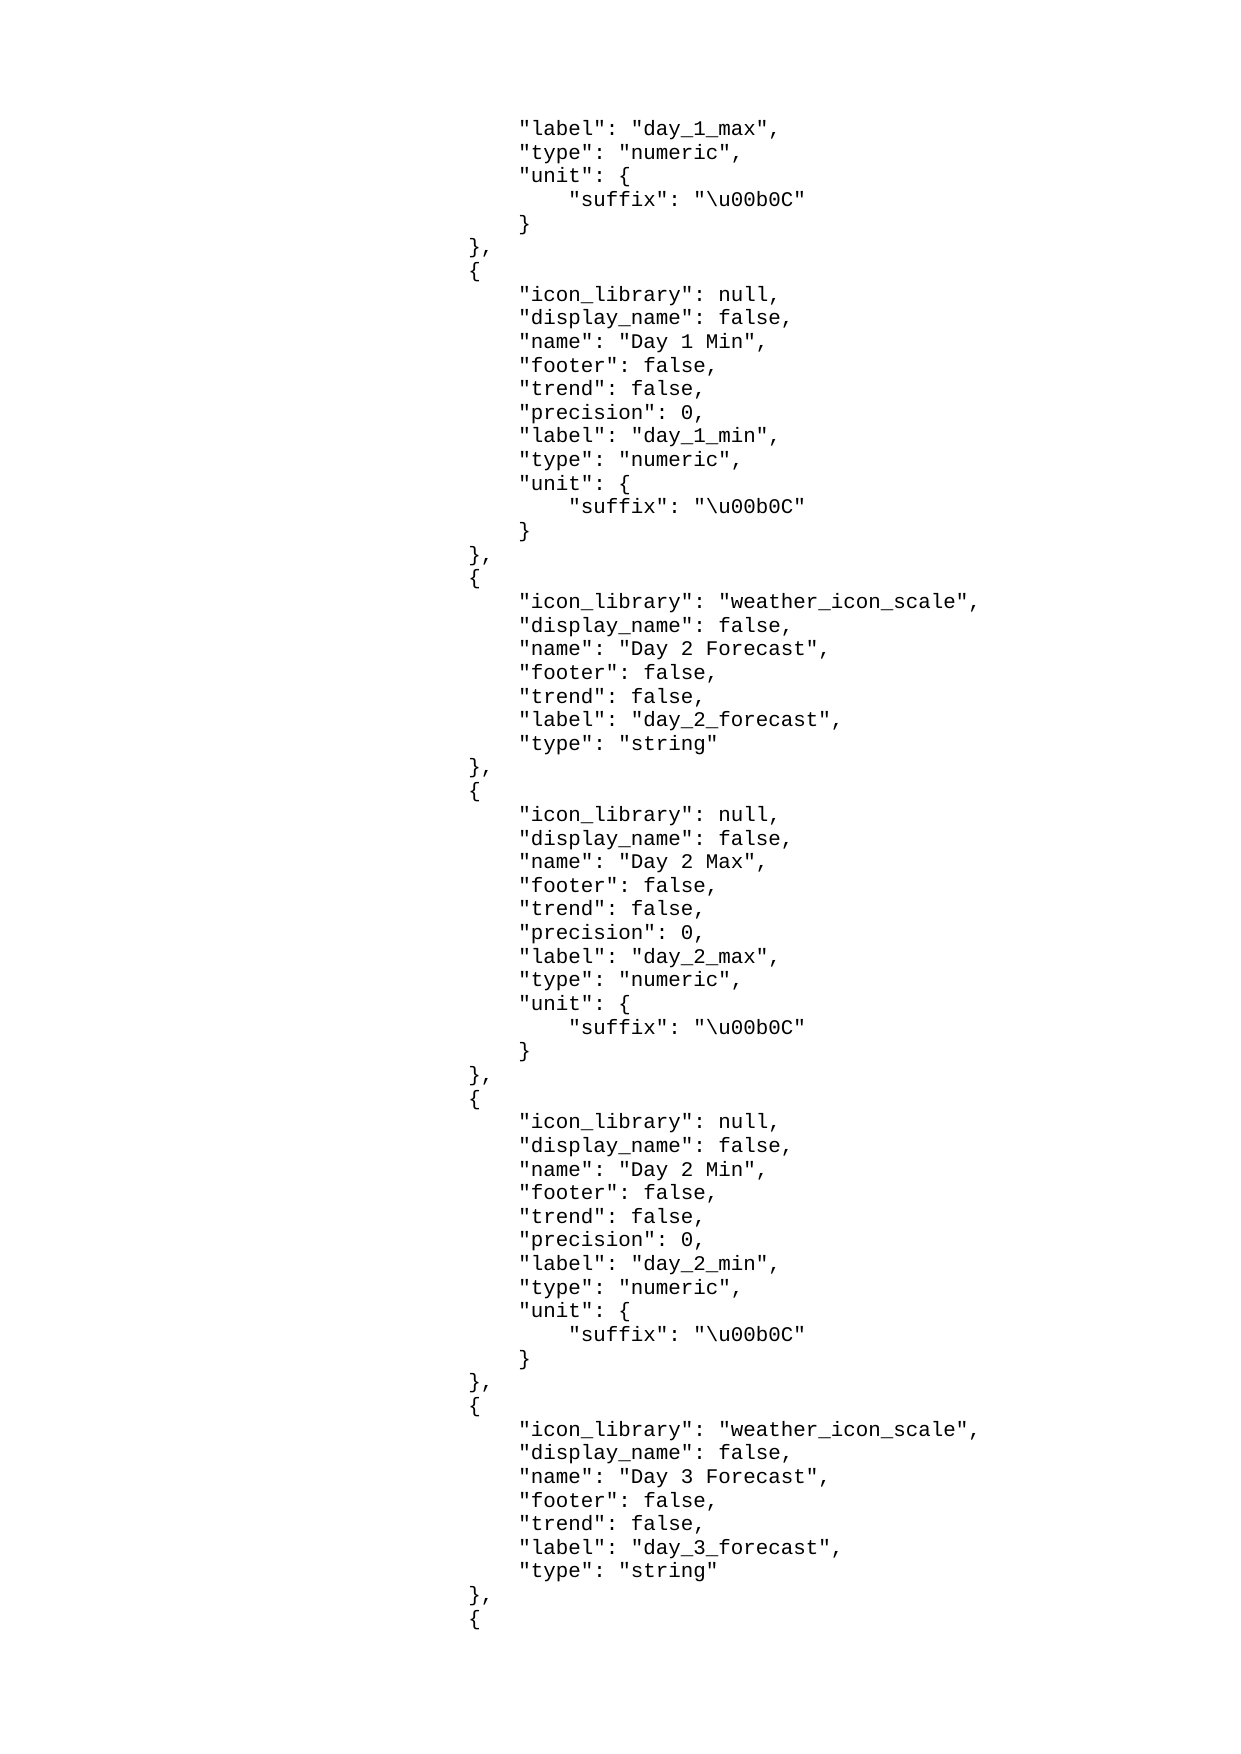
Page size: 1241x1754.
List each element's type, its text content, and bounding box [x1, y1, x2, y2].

text "suffix": "\u00b0C" [118, 1017, 1122, 1040]
text "type": "string" [118, 733, 1122, 757]
text "unit": { [118, 1300, 1122, 1324]
text }, [118, 236, 1122, 260]
text "precision": 0, [118, 402, 1122, 426]
text "label": "day_1_max", [118, 118, 1122, 142]
text "type": "numeric", [118, 1277, 1122, 1300]
text "footer": false, [118, 1182, 1122, 1206]
text "footer": false, [118, 875, 1122, 898]
text "display_name": false, [118, 827, 1122, 851]
text "name": "Day 1 Min", [118, 331, 1122, 354]
text "display_name": false, [118, 1442, 1122, 1466]
text "footer": false, [118, 354, 1122, 378]
text "name": "Day 2 Max", [118, 851, 1122, 875]
text "suffix": "\u00b0C" [118, 189, 1122, 213]
text "unit": { [118, 993, 1122, 1017]
text "label": "day_2_max", [118, 946, 1122, 969]
text { [118, 780, 1122, 804]
text "trend": false, [118, 1513, 1122, 1537]
text } [118, 213, 1122, 236]
text "trend": false, [118, 898, 1122, 922]
text "label": "day_1_min", [118, 426, 1122, 449]
text "label": "day_2_min", [118, 1253, 1122, 1277]
text { [118, 260, 1122, 284]
text }, [118, 1371, 1122, 1395]
text "icon_library": null, [118, 284, 1122, 307]
text "trend": false, [118, 378, 1122, 402]
text } [118, 520, 1122, 544]
text "footer": false, [118, 662, 1122, 686]
text "name": "Day 3 Forecast", [118, 1466, 1122, 1489]
text "display_name": false, [118, 1135, 1122, 1158]
text "icon_library": "weather_icon_scale", [118, 1419, 1122, 1442]
text }, [118, 757, 1122, 780]
text "precision": 0, [118, 1229, 1122, 1253]
text "unit": { [118, 165, 1122, 189]
text { [118, 1088, 1122, 1111]
text "footer": false, [118, 1489, 1122, 1513]
text "type": "numeric", [118, 449, 1122, 473]
text } [118, 1348, 1122, 1371]
text "icon_library": null, [118, 804, 1122, 827]
text "suffix": "\u00b0C" [118, 496, 1122, 520]
text { [118, 1608, 1122, 1631]
text "unit": { [118, 473, 1122, 496]
text "label": "day_2_forecast", [118, 709, 1122, 733]
text "display_name": false, [118, 615, 1122, 638]
text }, [118, 544, 1122, 567]
text "type": "numeric", [118, 969, 1122, 993]
text "type": "string" [118, 1561, 1122, 1584]
text "suffix": "\u00b0C" [118, 1324, 1122, 1348]
text { [118, 567, 1122, 591]
text "type": "numeric", [118, 142, 1122, 165]
text "trend": false, [118, 1206, 1122, 1229]
text } [118, 1040, 1122, 1064]
text "name": "Day 2 Forecast", [118, 638, 1122, 662]
text { [118, 1395, 1122, 1419]
text "icon_library": null, [118, 1111, 1122, 1135]
text }, [118, 1064, 1122, 1088]
text "display_name": false, [118, 307, 1122, 331]
text }, [118, 1584, 1122, 1608]
text "label": "day_3_forecast", [118, 1537, 1122, 1561]
text "name": "Day 2 Min", [118, 1158, 1122, 1182]
text "precision": 0, [118, 922, 1122, 946]
text "trend": false, [118, 686, 1122, 709]
text "icon_library": "weather_icon_scale", [118, 591, 1122, 615]
